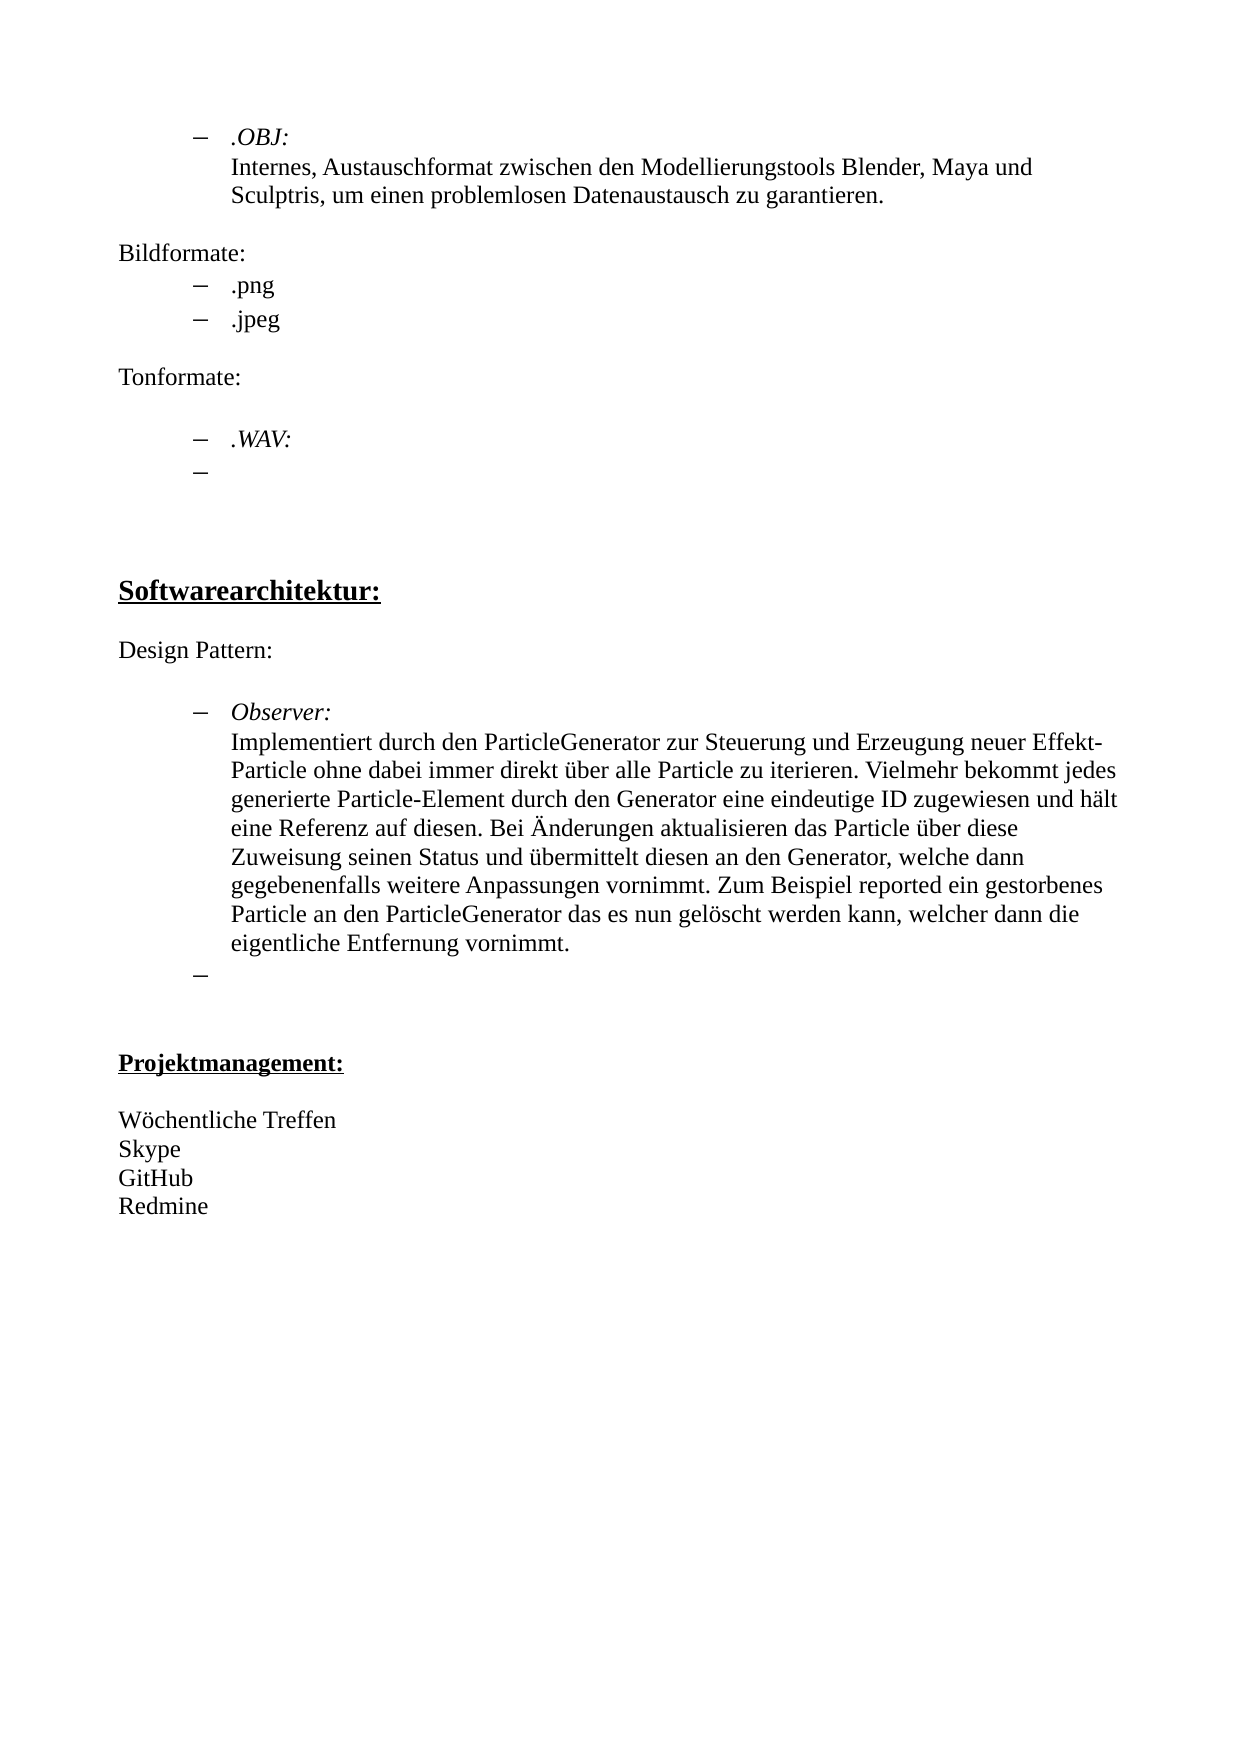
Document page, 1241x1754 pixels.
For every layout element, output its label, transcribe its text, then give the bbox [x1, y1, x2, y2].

text Wöchentliche Treffen [118, 1105, 1122, 1134]
list Internes, Austauschformat zwischen den Modellierungstools Blender, Maya und Sculptris, um einen problemlosen Datenaustausch zu garantieren. [193, 152, 1122, 209]
text Design Pattern: [118, 636, 1122, 664]
text Redmine [118, 1191, 1122, 1220]
text Bildformate: [118, 238, 1122, 267]
list .OBJ: [193, 118, 1122, 152]
list .WAV: [193, 420, 1122, 453]
list Implementiert durch den ParticleGenerator zur Steuerung und Erzeugung neuer Effekt-Particle ohne dabei immer direkt über alle Particle zu iterieren. Vielmehr bekommt jedes generierte Particle-Element durch den Generator eine eindeutige ID zugewiesen und hält eine Referenz auf diesen. Bei Änderungen aktualisieren das Particle über diese Zuweisung seinen Status und übermittelt diesen an den Generator, welche dann gegebenenfalls weitere Anpassungen vornimmt. Zum Beispiel reported ein gestorbenes Particle an den ParticleGenerator das es nun gelöscht werden kann, welcher dann die eigentliche Entfernung vornimmt. [193, 727, 1122, 957]
list .jpeg [193, 300, 1122, 334]
list Observer: [193, 693, 1122, 727]
text Skype [118, 1134, 1122, 1163]
text Softwarearchitektur: [118, 573, 1122, 607]
text GitHub [118, 1163, 1122, 1191]
text Tonformate: [118, 362, 1122, 391]
text Projektmanagement: [118, 1048, 1122, 1076]
list .png [193, 267, 1122, 300]
